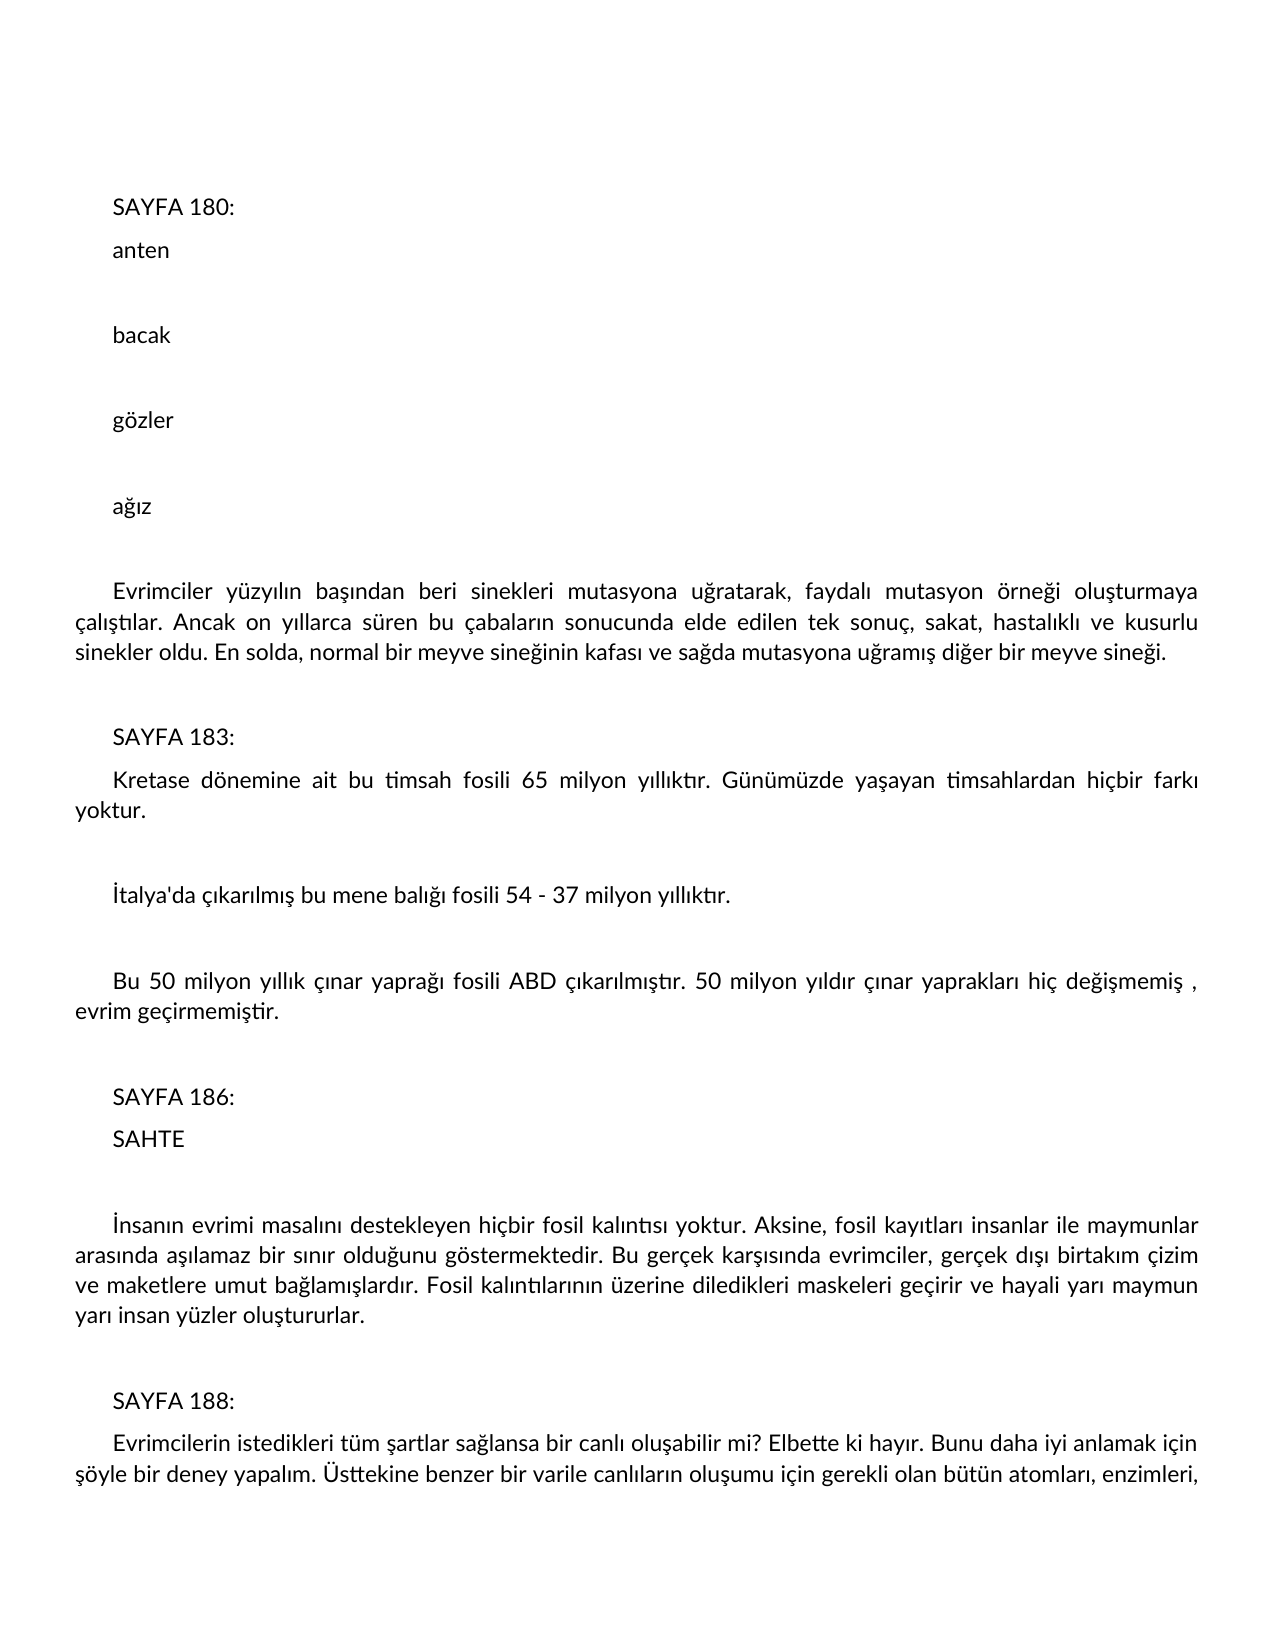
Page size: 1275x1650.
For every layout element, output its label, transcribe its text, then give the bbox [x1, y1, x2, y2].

text SAHTE [75, 1125, 1200, 1152]
text anten [75, 235, 1200, 263]
text İnsanın evrimi masalını destekleyen hiçbir fosil kalıntısı yoktur. Aksine, fosil kayıtları insanlar ile maymunlar arasında aşılamaz bir sınır olduğunu göstermektedir. Bu gerçek karşısında evrimciler, gerçek dışı birtakım çizim ve maketlere umut bağlamışlardır. Fosil kalıntılarının üzerine diledikleri maskeleri geçirir ve hayali yarı maymun yarı insan yüzler oluştururlar. [75, 1210, 1200, 1328]
text İtalya'da çıkarılmış bu mene balığı fosili 54 - 37 milyon yıllıktır. [75, 881, 1200, 909]
text Evrimcilerin istedikleri tüm şartlar sağlansa bir canlı oluşabilir mi? Elbette ki hayır. Bunu daha iyi anlamak için şöyle bir deney yapalım. Üsttekine benzer bir varile canlıların oluşumu için gerekli olan bütün atomları, enzimleri, [75, 1429, 1200, 1487]
text bacak [75, 321, 1200, 348]
text SAYFA 183: [75, 723, 1200, 750]
text ağız [75, 492, 1200, 519]
text SAYFA 180: [75, 193, 1200, 220]
text gözler [75, 406, 1200, 434]
text Bu 50 milyon yıllık çınar yaprağı fosili ABD çıkarılmıştır. 50 milyon yıldır çınar yaprakları hiç değişmemiş , evrim geçirmemiştir. [75, 967, 1200, 1024]
text Kretase dönemine ait bu timsah fosili 65 milyon yıllıktır. Günümüzde yaşayan timsahlardan hiçbir farkı yoktur. [75, 766, 1200, 823]
text SAYFA 188: [75, 1386, 1200, 1414]
text Evrimciler yüzyılın başından beri sinekleri mutasyona uğratarak, faydalı mutasyon örneği oluşturmaya çalıştılar. Ancak on yıllarca süren bu çabaların sonucunda elde edilen tek sonuç, sakat, hastalıklı ve kusurlu sinekler oldu. En solda, normal bir meyve sineğinin kafası ve sağda mutasyona uğramış diğer bir meyve sineği. [75, 577, 1200, 665]
text SAYFA 186: [75, 1082, 1200, 1110]
